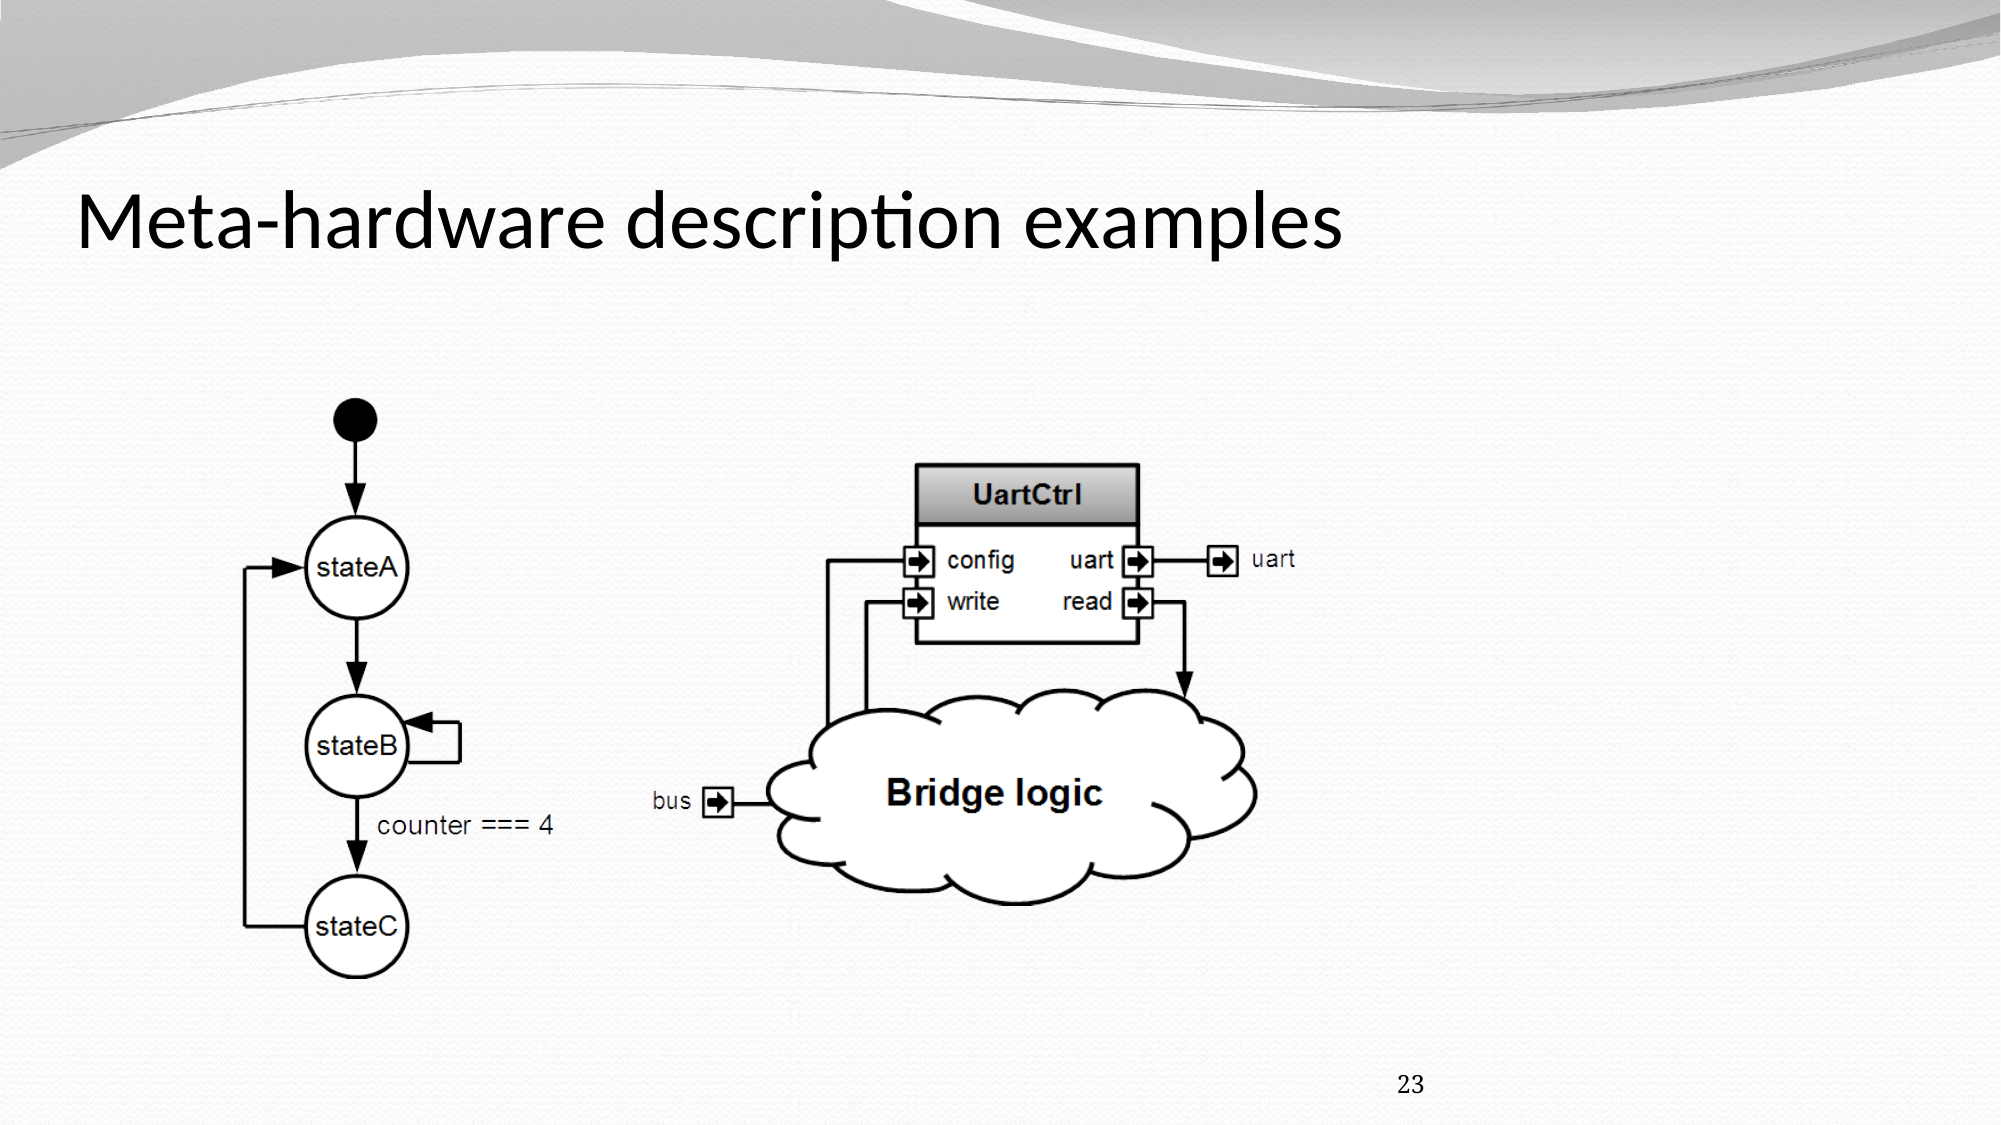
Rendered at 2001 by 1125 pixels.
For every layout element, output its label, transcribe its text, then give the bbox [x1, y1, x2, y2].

text_box [1299, 1042, 1426, 1103]
picture [0, 0, 2001, 1125]
title Meta-hardware description examples [75, 78, 1426, 266]
